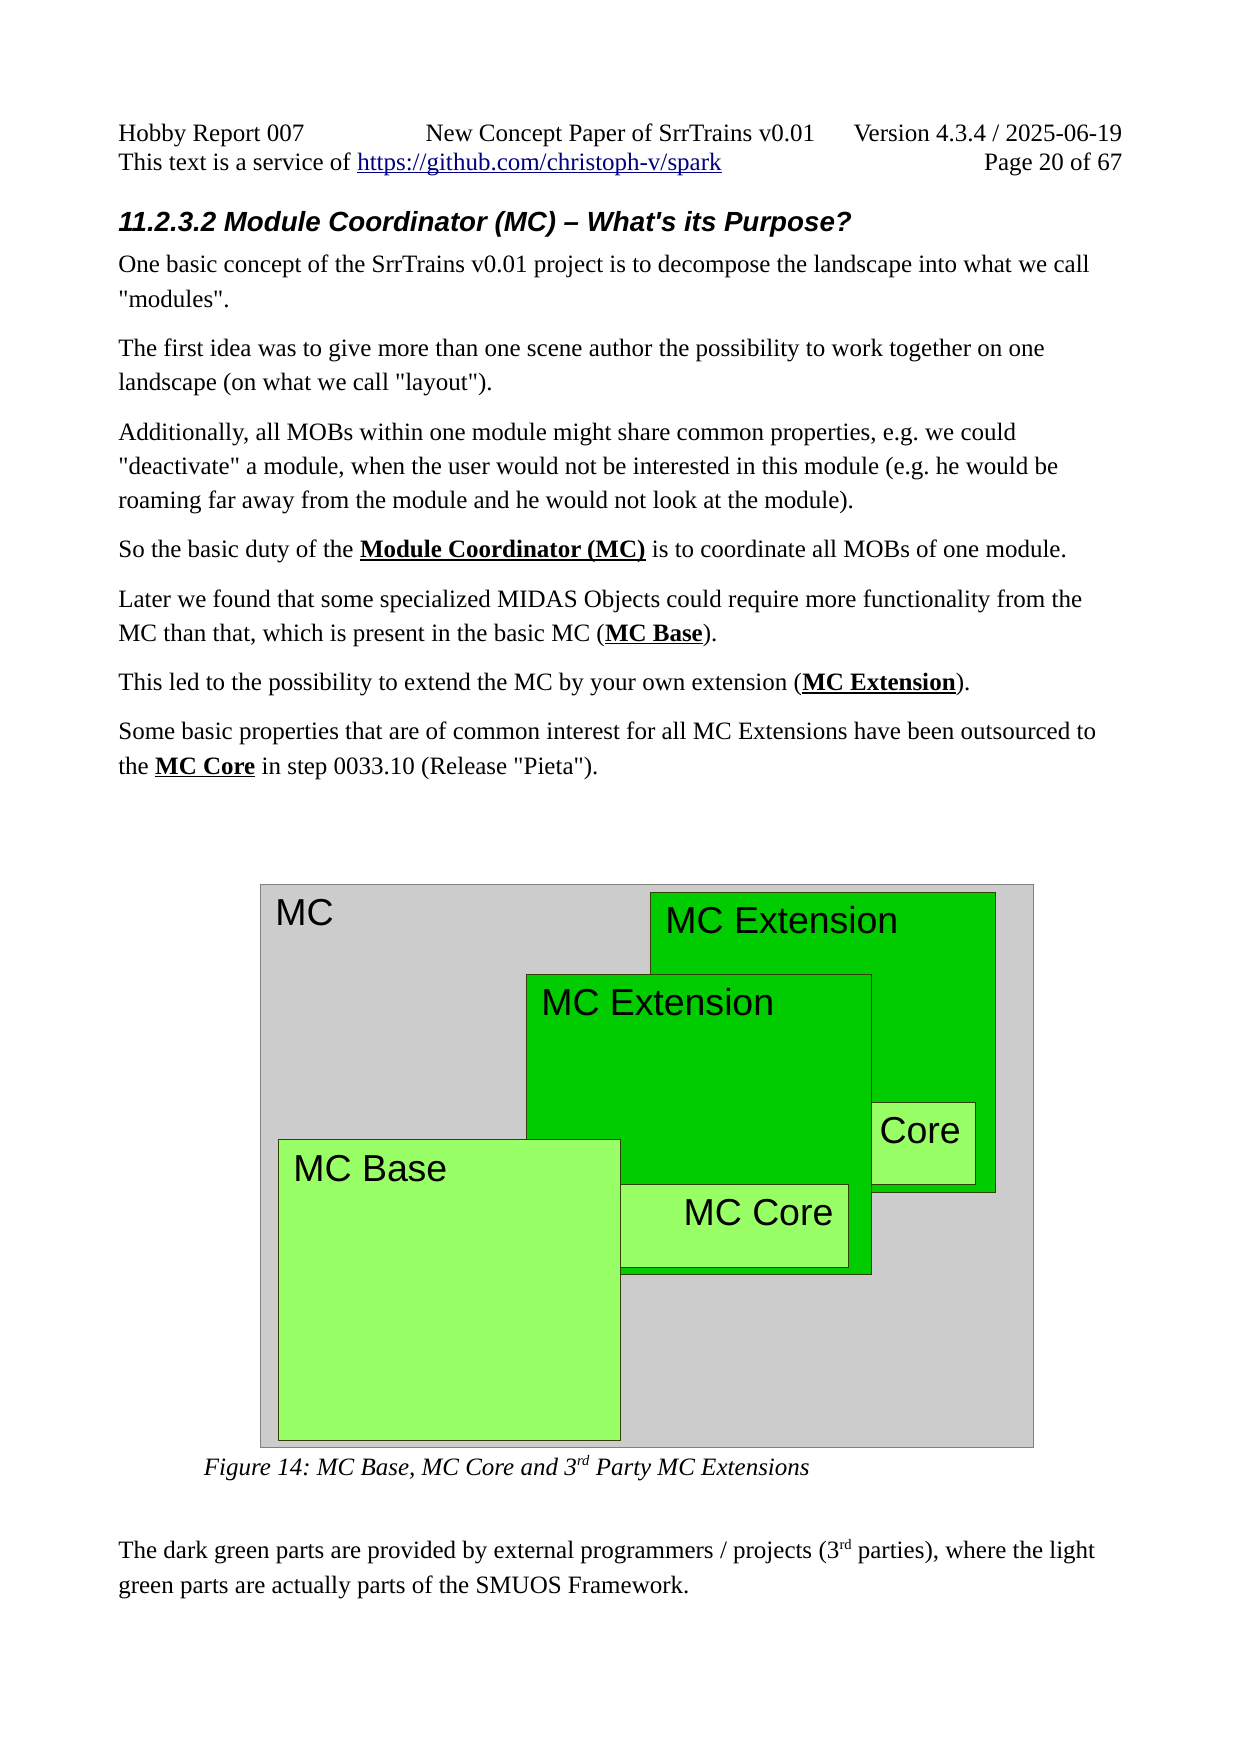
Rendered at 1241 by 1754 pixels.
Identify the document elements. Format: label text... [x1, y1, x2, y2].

text One basic concept of the SrrTrains v0.01 project is to decompose the landscape into what we call "modules". [118, 249, 1122, 313]
text Figure 14: MC Base, MC Core and 3rd Party MC Extensions [204, 861, 1036, 1481]
text The first idea was to give more than one scene author the possibility to work together on one landscape (on what we call "layout"). [118, 333, 1122, 396]
text Some basic properties that are of common interest for all MC Extensions have been outsourced to the MC Core in step 0033.10 (Release "Pieta"). [118, 716, 1122, 779]
text Additionally, all MOBs within one module might share common properties, e.g. we could "deactivate" a module, when the user would not be interested in this module (e.g. he would be roaming far away from the module and he would not look at the module). [118, 417, 1122, 514]
text The dark green parts are provided by external programmers / projects (3rd parties), where the light green parts are actually parts of the SMUOS Framework. [118, 1536, 1122, 1599]
text Later we found that some specialized MIDAS Objects could require more functionality from the MC than that, which is present in the basic MC (MC Base). [118, 584, 1122, 647]
text This led to the possibility to extend the MC by your own extension (MC Extension). [118, 667, 1122, 696]
subtitle 11.2.3.2 Module Coordinator (MC) – What's its Purpose? [118, 205, 1122, 237]
text So the basic duty of the Module Coordinator (MC) is to coordinate all MOBs of one module. [118, 534, 1122, 563]
